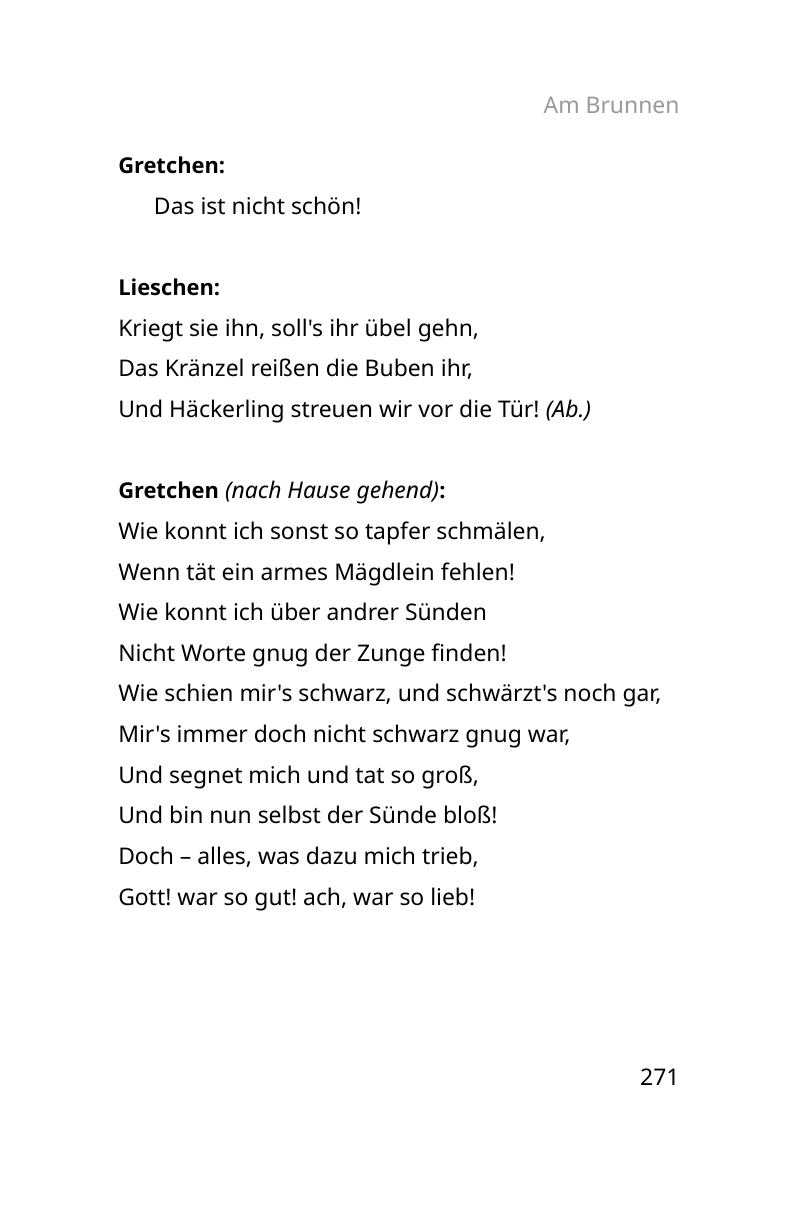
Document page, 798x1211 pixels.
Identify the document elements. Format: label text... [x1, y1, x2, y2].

text Lieschen: Kriegt sie ihn, soll's ihr übel gehn, Das Kränzel reißen die Buben ihr, Und Häckerling streuen wir vor die Tür! (Ab.) [118, 248, 679, 424]
text Gretchen: Das ist nicht schön! [118, 149, 679, 221]
text Gretchen (nach Hause gehend): Wie konnt ich sonst so tapfer schmälen, Wenn tät ein armes Mägdlein fehlen! Wie konnt ich über andrer Sünden Nicht Worte gnug der Zunge finden! Wie schien mir's schwarz, und schwärzt's noch gar, Mir's immer doch nicht schwarz gnug war, Und segnet mich und tat so groß, Und bin nun selbst der Sünde bloß! Doch – alles, was dazu mich trieb, Gott! war so gut! ach, war so lieb! [118, 451, 679, 912]
